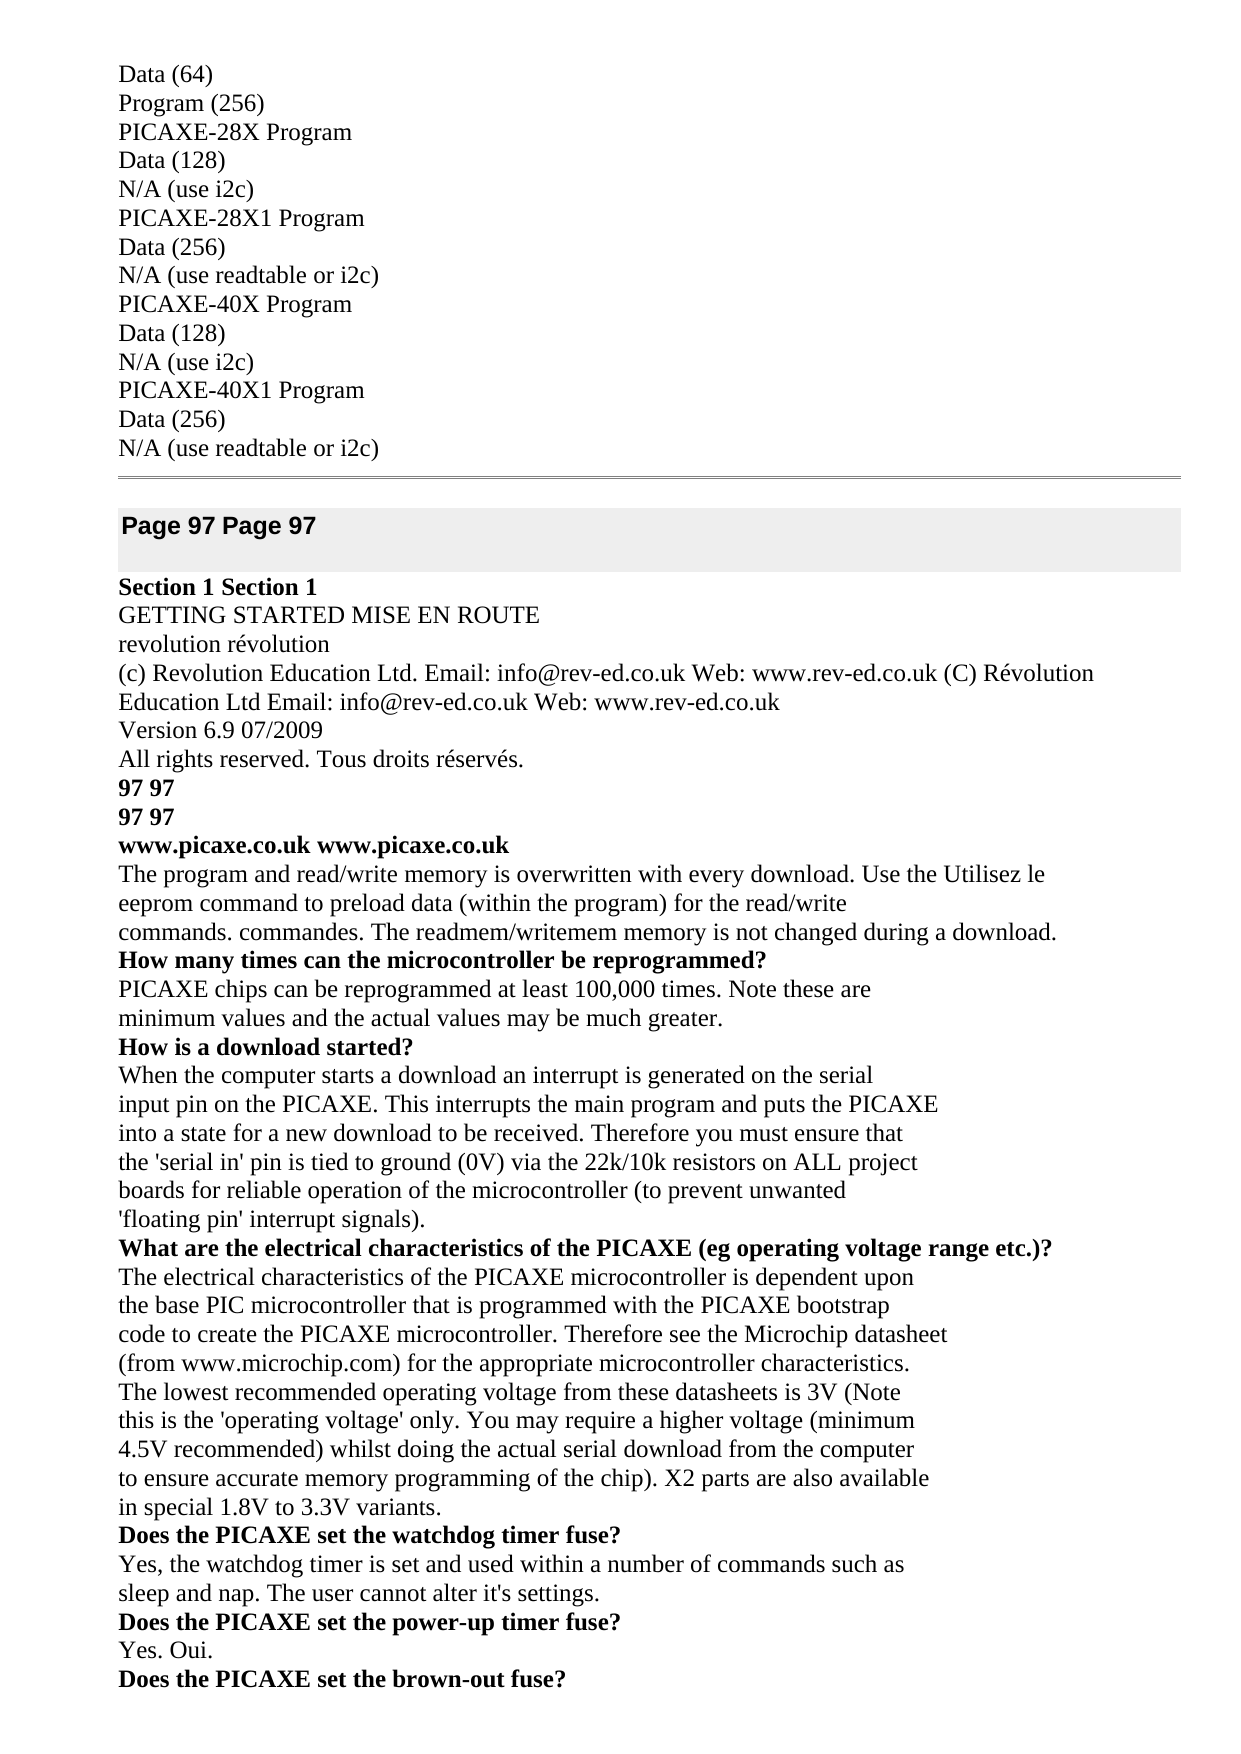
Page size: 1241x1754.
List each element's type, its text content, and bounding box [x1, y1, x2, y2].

text Does the PICAXE set the watchdog timer fuse? [118, 1521, 1181, 1549]
text N/A (use i2c) [118, 347, 1181, 375]
text Does the PICAXE set the power-up timer fuse? [118, 1607, 1181, 1636]
text Data (128) [118, 145, 1181, 174]
text (c) Revolution Education Ltd. Email: info@rev-ed.co.uk Web: www.rev-ed.co.uk (C) Révolution Education Ltd Email: info@rev-ed.co.uk Web: www.rev-ed.co.uk [118, 658, 1181, 716]
text boards for reliable operation of the microcontroller (to prevent unwanted [118, 1176, 1181, 1204]
text into a state for a new download to be received. Therefore you must ensure that [118, 1118, 1181, 1147]
text Data (64) [118, 59, 1181, 88]
text Program (256) [118, 88, 1181, 117]
text Data (128) [118, 318, 1181, 347]
text Yes, the watchdog timer is set and used within a number of commands such as [118, 1549, 1181, 1578]
text The electrical characteristics of the PICAXE microcontroller is dependent upon [118, 1262, 1181, 1291]
text N/A (use i2c) [118, 174, 1181, 203]
text revolution révolution [118, 629, 1181, 658]
text Version 6.9 07/2009 [118, 716, 1181, 744]
text Data (256) [118, 232, 1181, 260]
table_header Page 97 Page 97 [118, 508, 1181, 572]
text PICAXE-40X Program [118, 289, 1181, 318]
text www.picaxe.co.uk www.picaxe.co.uk [118, 831, 1181, 859]
text PICAXE-28X Program [118, 117, 1181, 145]
text GETTING STARTED MISE EN ROUTE [118, 601, 1181, 629]
text (from www.microchip.com) for the appropriate microcontroller characteristics. [118, 1348, 1181, 1377]
text How many times can the microcontroller be reprogrammed? [118, 946, 1181, 974]
text Yes. Oui. [118, 1636, 1181, 1664]
text Data (256) [118, 404, 1181, 433]
text to ensure accurate memory programming of the chip). X2 parts are also available [118, 1463, 1181, 1492]
text 97 97 [118, 802, 1181, 831]
text The program and read/write memory is overwritten with every download. Use the Utilisez le [118, 859, 1181, 888]
text commands. commandes. The readmem/writemem memory is not changed during a download. [118, 917, 1181, 946]
text PICAXE-28X1 Program [118, 203, 1181, 232]
text When the computer starts a download an interrupt is generated on the serial [118, 1061, 1181, 1089]
text in special 1.8V to 3.3V variants. [118, 1492, 1181, 1521]
text Section 1 Section 1 [118, 572, 1181, 601]
text How is a download started? [118, 1032, 1181, 1061]
text N/A (use readtable or i2c) [118, 260, 1181, 289]
text Does the PICAXE set the brown-out fuse? [118, 1664, 1181, 1693]
text 97 97 [118, 773, 1181, 802]
text sleep and nap. The user cannot alter it's settings. [118, 1578, 1181, 1607]
text the 'serial in' pin is tied to ground (0V) via the 22k/10k resistors on ALL project [118, 1147, 1181, 1176]
text the base PIC microcontroller that is programmed with the PICAXE bootstrap [118, 1291, 1181, 1319]
text input pin on the PICAXE. This interrupts the main program and puts the PICAXE [118, 1089, 1181, 1118]
text 'floating pin' interrupt signals). [118, 1204, 1181, 1233]
text this is the 'operating voltage' only. You may require a higher voltage (minimum [118, 1406, 1181, 1434]
text All rights reserved. Tous droits réservés. [118, 744, 1181, 773]
text eeprom command to preload data (within the program) for the read/write [118, 888, 1181, 917]
text PICAXE-40X1 Program [118, 375, 1181, 404]
text code to create the PICAXE microcontroller. Therefore see the Microchip datasheet [118, 1319, 1181, 1348]
text N/A (use readtable or i2c) [118, 433, 1181, 462]
text What are the electrical characteristics of the PICAXE (eg operating voltage range etc.)? [118, 1233, 1181, 1262]
text PICAXE chips can be reprogrammed at least 100,000 times. Note these are [118, 974, 1181, 1003]
text The lowest recommended operating voltage from these datasheets is 3V (Note [118, 1377, 1181, 1406]
text 4.5V recommended) whilst doing the actual serial download from the computer [118, 1434, 1181, 1463]
text minimum values and the actual values may be much greater. [118, 1003, 1181, 1032]
